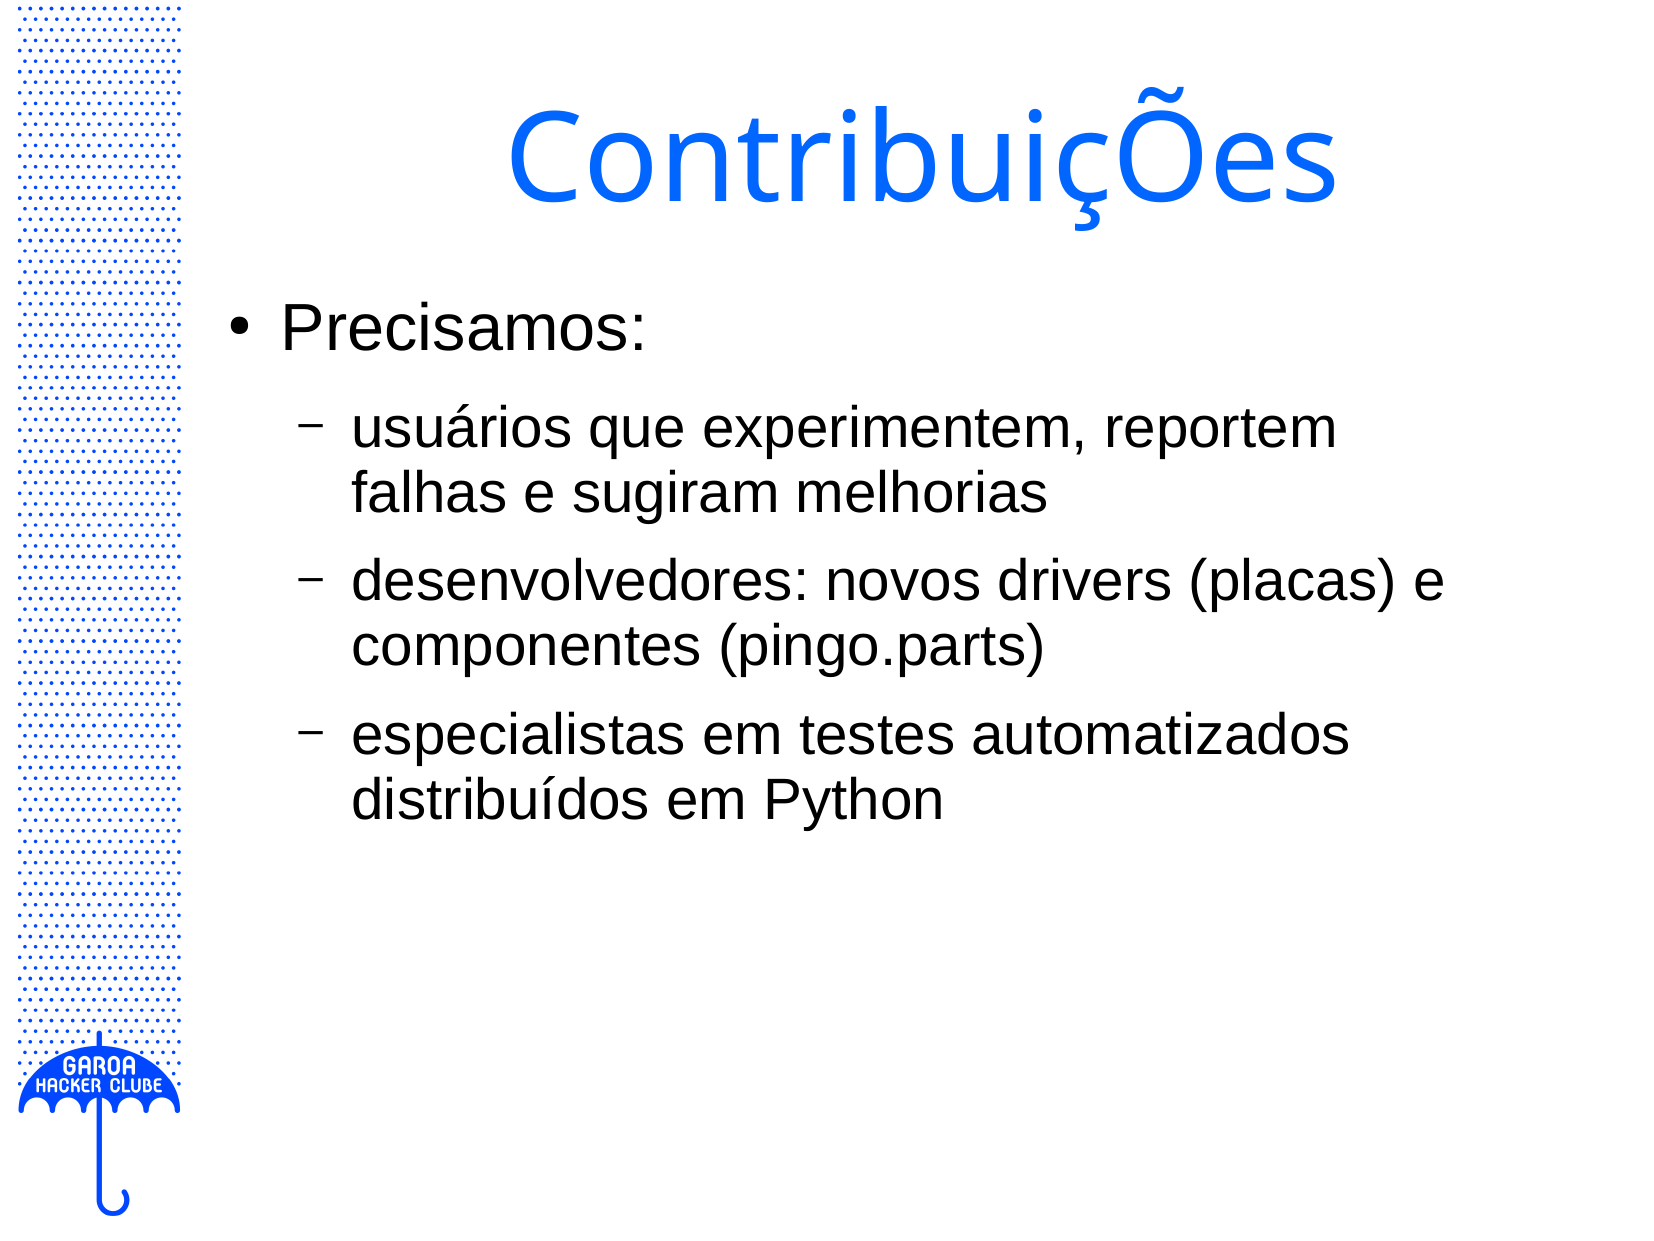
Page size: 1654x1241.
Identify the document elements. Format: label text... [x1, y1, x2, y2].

title ContribuiçÕes [210, 49, 1636, 257]
picture [17, 0, 181, 1216]
list Precisamos: usuários que experimentem, reportem falhas e sugiram melhorias desenvolvedores: novos drivers (placas) e componentes (pingo.parts) especialistas em testes automatizados distribuídos em Python [210, 290, 1636, 1156]
